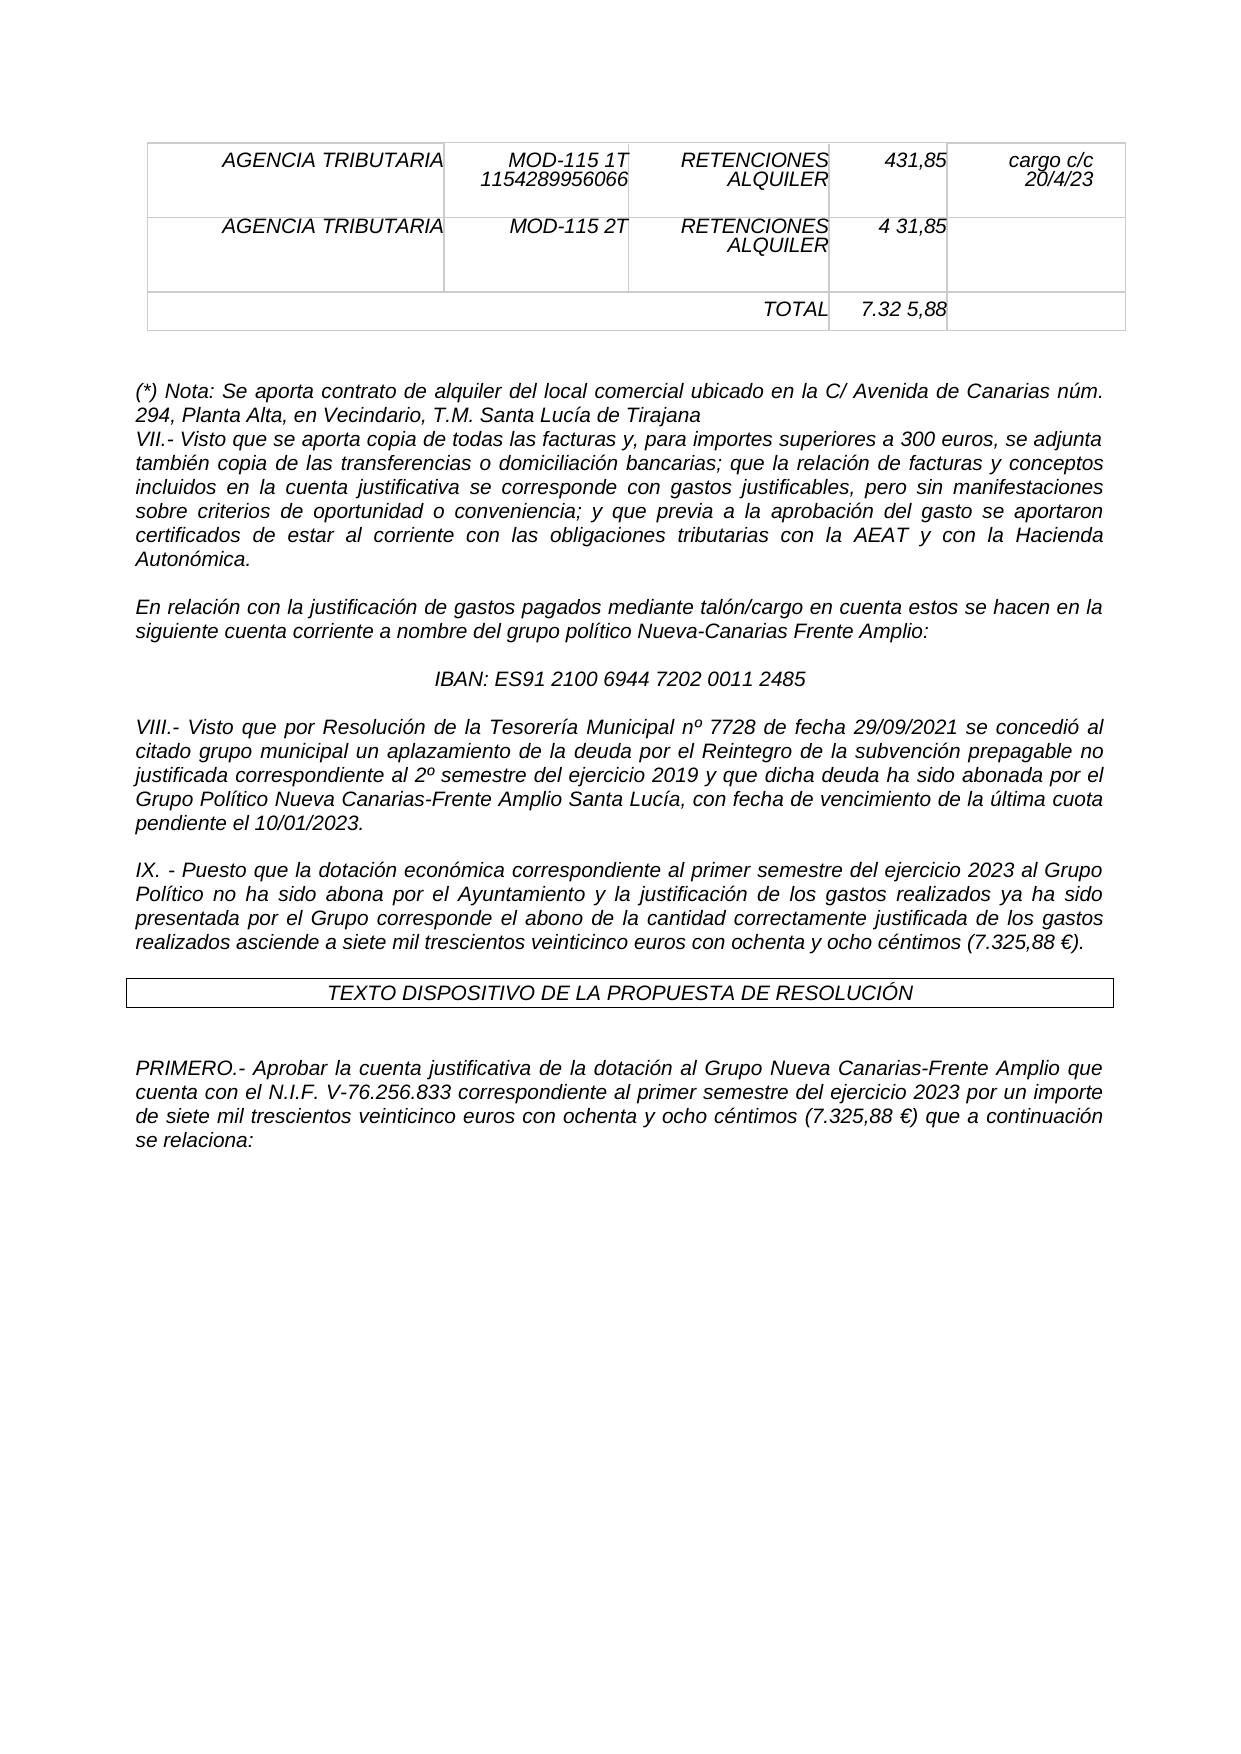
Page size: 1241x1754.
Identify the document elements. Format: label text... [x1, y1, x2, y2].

text IBAN: ES91 2100 6944 7202 0011 2485 [135, 667, 1105, 691]
table_cell 7.32 5,88 [830, 293, 946, 330]
text IX. - Puesto que la dotación económica correspondiente al primer semestre del ejercicio 2023 al Grupo Político no ha sido abona por el Ayuntamiento y la justificación de los gastos realizados ya ha sido presentada por el Grupo corresponde el abono de la cantidad correctamente justificada de los gastos realizados asciende a siete mil trescientos veinticinco euros con ochenta y ocho céntimos (7.325,88 €). [135, 858, 1105, 954]
table_cell MOD-115 2T [445, 218, 628, 291]
table_cell TOTAL [148, 293, 828, 330]
table_cell [948, 218, 1125, 291]
table_cell 4 31,85 [830, 218, 946, 291]
table_cell RETENCIONES ALQUILER [629, 218, 828, 291]
text PRIMERO.- Aprobar la cuenta justificativa de la dotación al Grupo Nueva Canarias-Frente Amplio que cuenta con el N.I.F. V-76.256.833 correspondiente al primer semestre del ejercicio 2023 por un importe de siete mil trescientos veinticinco euros con ochenta y ocho céntimos (7.325,88 €) que a continuación se relaciona: [135, 1056, 1105, 1152]
table_cell 431,85 [830, 143, 946, 216]
text (*) Nota: Se aporta contrato de alquiler del local comercial ubicado en la C/ Avenida de Canarias núm. 294, Planta Alta, en Vecindario, T.M. Santa Lucía de Tirajana [135, 379, 1105, 427]
table_cell [948, 293, 1125, 330]
table_cell MOD-115 1T 1154289956066 [445, 143, 628, 216]
table_cell AGENCIA TRIBUTARIA [148, 144, 443, 216]
text En relación con la justificación de gastos pagados mediante talón/cargo en cuenta estos se hacen en la siguiente cuenta corriente a nombre del grupo político Nueva-Canarias Frente Amplio: [135, 595, 1105, 643]
text VIII.- Visto que por Resolución de la Tesorería Municipal nº 7728 de fecha 29/09/2021 se concedió al citado grupo municipal un aplazamiento de la deuda por el Reintegro de la subvención prepagable no justificada correspondiente al 2º semestre del ejercicio 2019 y que dicha deuda ha sido abonada por el Grupo Político Nueva Canarias-Frente Amplio Santa Lucía, con fecha de vencimiento de la última cuota pendiente el 10/01/2023. [135, 714, 1105, 834]
table_cell cargo c/c 20/4/23 [948, 144, 1125, 216]
text VII.- Visto que se aporta copia de todas las facturas y, para importes superiores a 300 euros, se adjunta también copia de las transferencias o domiciliación bancarias; que la relación de facturas y conceptos incluidos en la cuenta justificativa se corresponde con gastos justificables, pero sin manifestaciones sobre criterios de oportunidad o conveniencia; y que previa a la aprobación del gasto se aportaron certificados de estar al corriente con las obligaciones tributarias con la AEAT y con la Hacienda Autonómica. [135, 427, 1105, 571]
table_cell AGENCIA TRIBUTARIA [148, 218, 443, 291]
text TEXTO DISPOSITIVO DE LA PROPUESTA DE RESOLUCIÓN [127, 979, 1113, 1007]
table_cell RETENCIONES ALQUILER [629, 143, 829, 216]
